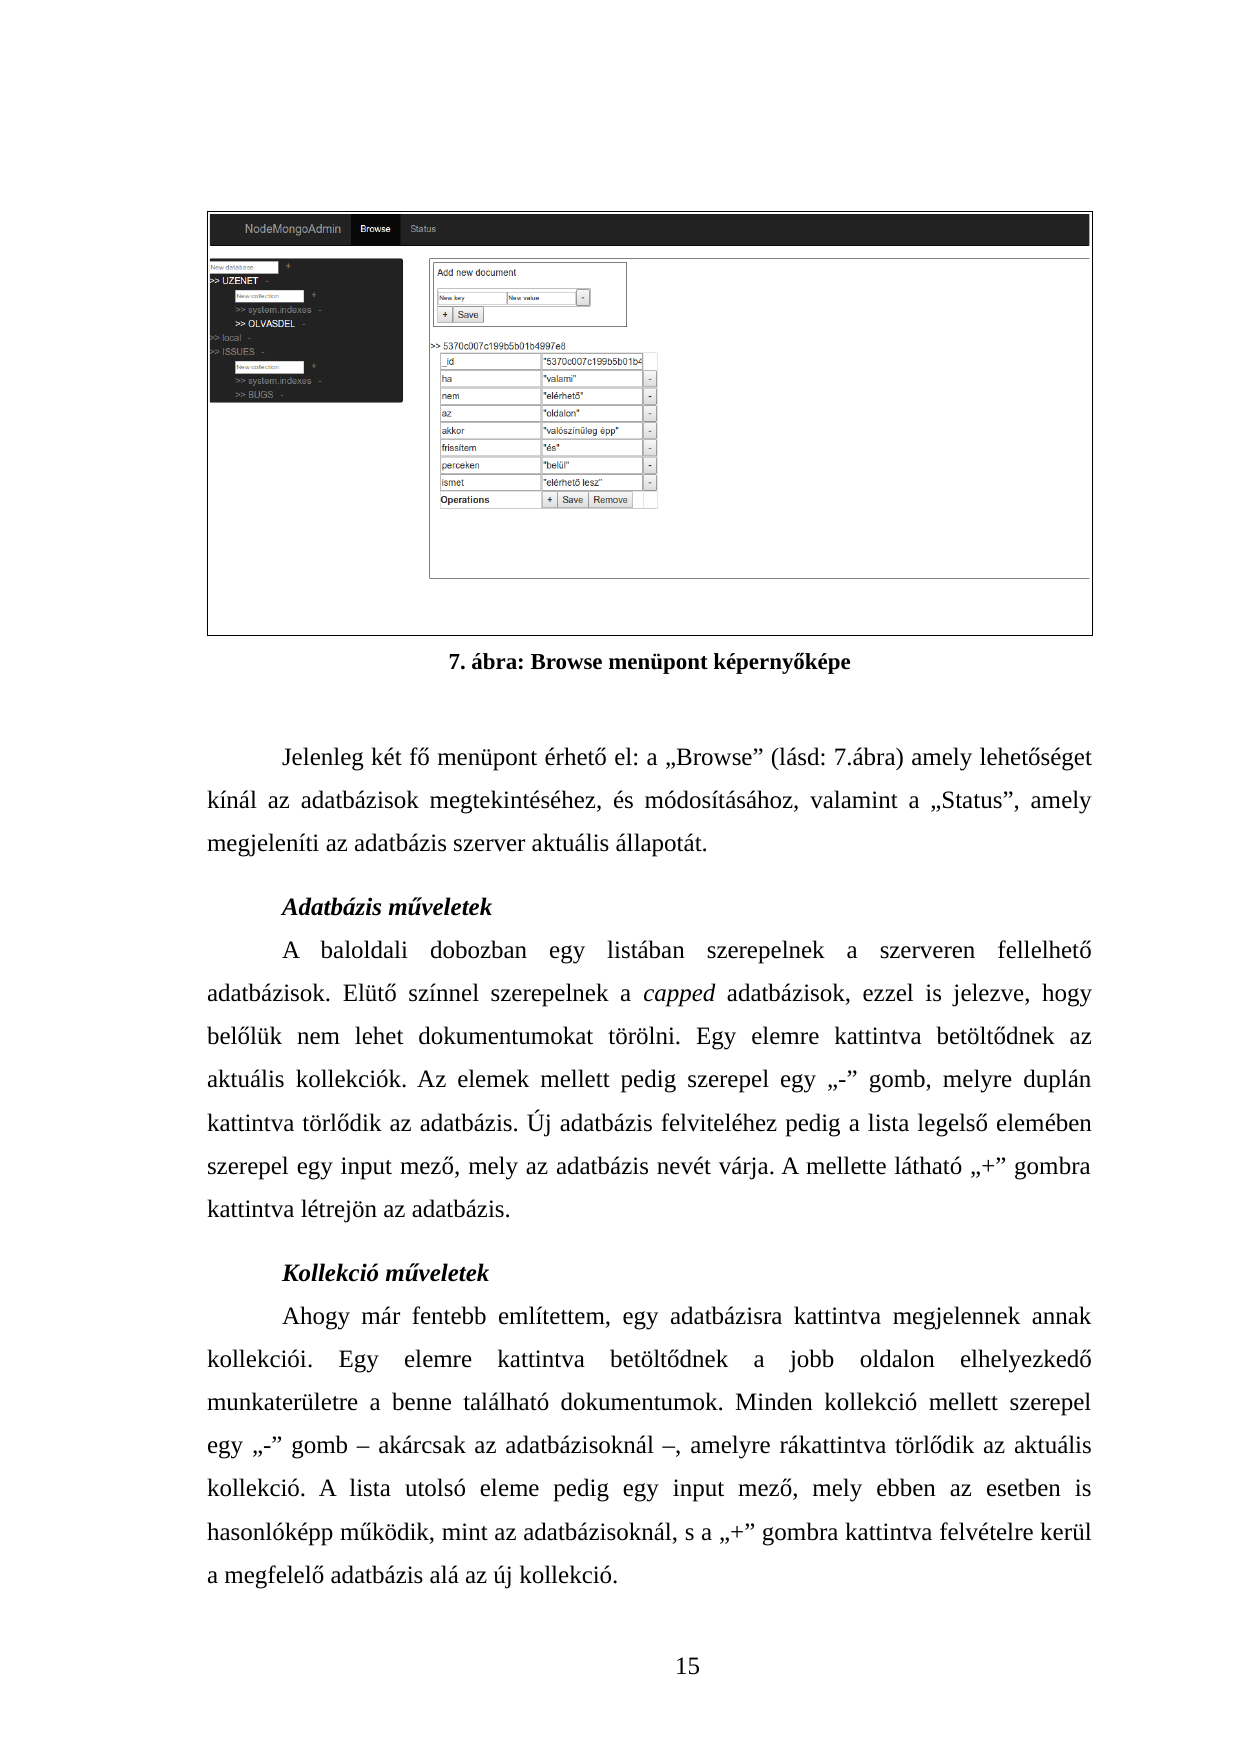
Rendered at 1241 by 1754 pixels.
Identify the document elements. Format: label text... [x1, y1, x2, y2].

picture [209, 214, 1090, 632]
text Ahogy már fentebb említettem, egy adatbázisra kattintva megjelennek annak kollekciói. Egy elemre kattintva betöltődnek a jobb oldalon elhelyezkedő munkaterületre a benne található dokumentumok. Minden kollekció mellett szerepel egy „-” gomb – akárcsak az adatbázisoknál –, amelyre rákattintva törlődik az aktuális kollekció. A lista utolsó eleme pedig egy input mező, mely ebben az esetben is hasonlóképp működik, mint az adatbázisoknál, s a „+” gombra kattintva felvételre kerül a megfelelő adatbázis alá az új kollekció. [207, 1301, 1092, 1588]
subtitle Kollekció műveletek [244, 1258, 1092, 1287]
text 7. ábra: Browse menüpont képernyőképe [207, 636, 1092, 675]
text A baloldali dobozban egy listában szerepelnek a szerveren fellelhető adatbázisok. Elütő színnel szerepelnek a capped adatbázisok, ezzel is jelezve, hogy belőlük nem lehet dokumentumokat törölni. Egy elemre kattintva betöltődnek az aktuális kollekciók. Az elemek mellett pedig szerepel egy „-” gomb, melyre duplán kattintva törlődik az adatbázis. Új adatbázis felviteléhez pedig a lista legelső elemében szerepel egy input mező, mely az adatbázis nevét várja. A mellette látható „+” gombra kattintva létrejön az adatbázis. [207, 935, 1092, 1223]
text [208, 212, 1092, 635]
subtitle Adatbázis műveletek [244, 892, 1092, 921]
text Jelenleg két fő menüpont érhető el: a „Browse” (lásd: 7.ábra) amely lehetőséget kínál az adatbázisok megtekintéséhez, és módosításához, valamint a „Status”, amely megjeleníti az adatbázis szerver aktuális állapotát. [207, 742, 1092, 857]
